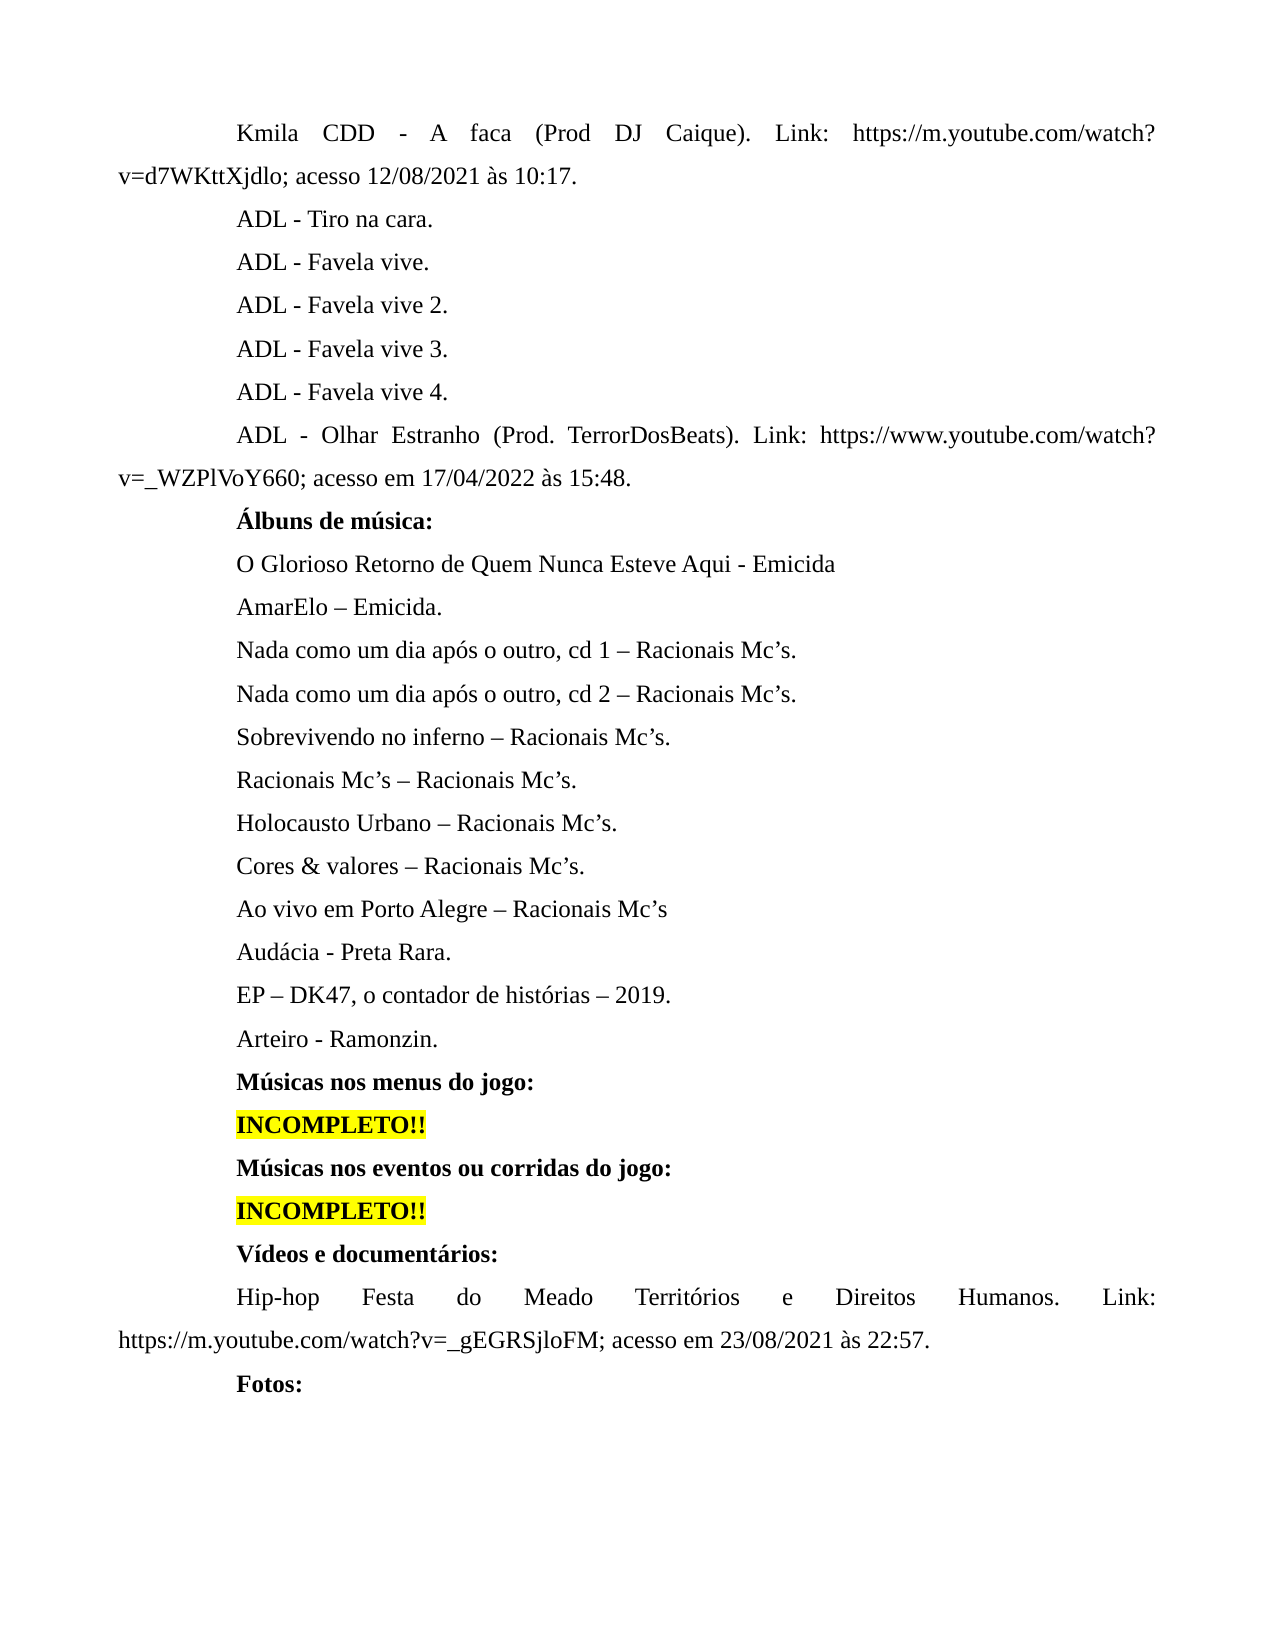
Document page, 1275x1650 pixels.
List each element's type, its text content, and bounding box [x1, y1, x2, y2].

text Holocausto Urbano – Racionais Mc’s. [118, 808, 1157, 837]
text Audácia - Preta Rara. [118, 937, 1157, 966]
text EP – DK47, o contador de histórias – 2019. [118, 981, 1157, 1009]
text Nada como um dia após o outro, cd 1 – Racionais Mc’s. [118, 636, 1157, 664]
text ADL - Tiro na cara. [118, 204, 1157, 233]
text Racionais Mc’s – Racionais Mc’s. [118, 765, 1157, 794]
subtitle ADL - Olhar Estranho (Prod. TerrorDosBeats). Link: https://www.youtube.com/watch?v=_WZPlVoY660; acesso em 17/04/2022 às 15:48. [118, 420, 1157, 492]
text AmarElo – Emicida. [118, 592, 1157, 621]
text Arteiro - Ramonzin. [118, 1024, 1157, 1052]
text ADL - Favela vive 4. [118, 377, 1157, 406]
text INCOMPLETO!! [118, 1110, 1157, 1139]
text Vídeos e documentários: [118, 1239, 1157, 1268]
text Músicas nos eventos ou corridas do jogo: [118, 1153, 1157, 1182]
text Kmila CDD - A faca (Prod DJ Caique). Link: https://m.youtube.com/watch?v=d7WKttXjdlo; acesso 12/08/2021 às 10:17. [118, 118, 1157, 190]
text ADL - Favela vive 2. [118, 291, 1157, 319]
text Álbuns de música: [118, 506, 1157, 535]
text Hip-hop Festa do Meado Territórios e Direitos Humanos. Link: https://m.youtube.com/watch?v=_gEGRSjloFM; acesso em 23/08/2021 às 22:57. [118, 1282, 1157, 1354]
text INCOMPLETO!! [118, 1196, 1157, 1225]
text O Glorioso Retorno de Quem Nunca Esteve Aqui - Emicida [118, 549, 1157, 578]
text Sobrevivendo no inferno – Racionais Mc’s. [118, 722, 1157, 751]
text Ao vivo em Porto Alegre – Racionais Mc’s [118, 894, 1157, 923]
text Cores & valores – Racionais Mc’s. [118, 851, 1157, 880]
text ADL - Favela vive 3. [118, 334, 1157, 362]
text Fotos: [118, 1369, 1157, 1397]
text Músicas nos menus do jogo: [118, 1067, 1157, 1096]
text ADL - Favela vive. [118, 247, 1157, 276]
text Nada como um dia após o outro, cd 2 – Racionais Mc’s. [118, 679, 1157, 707]
